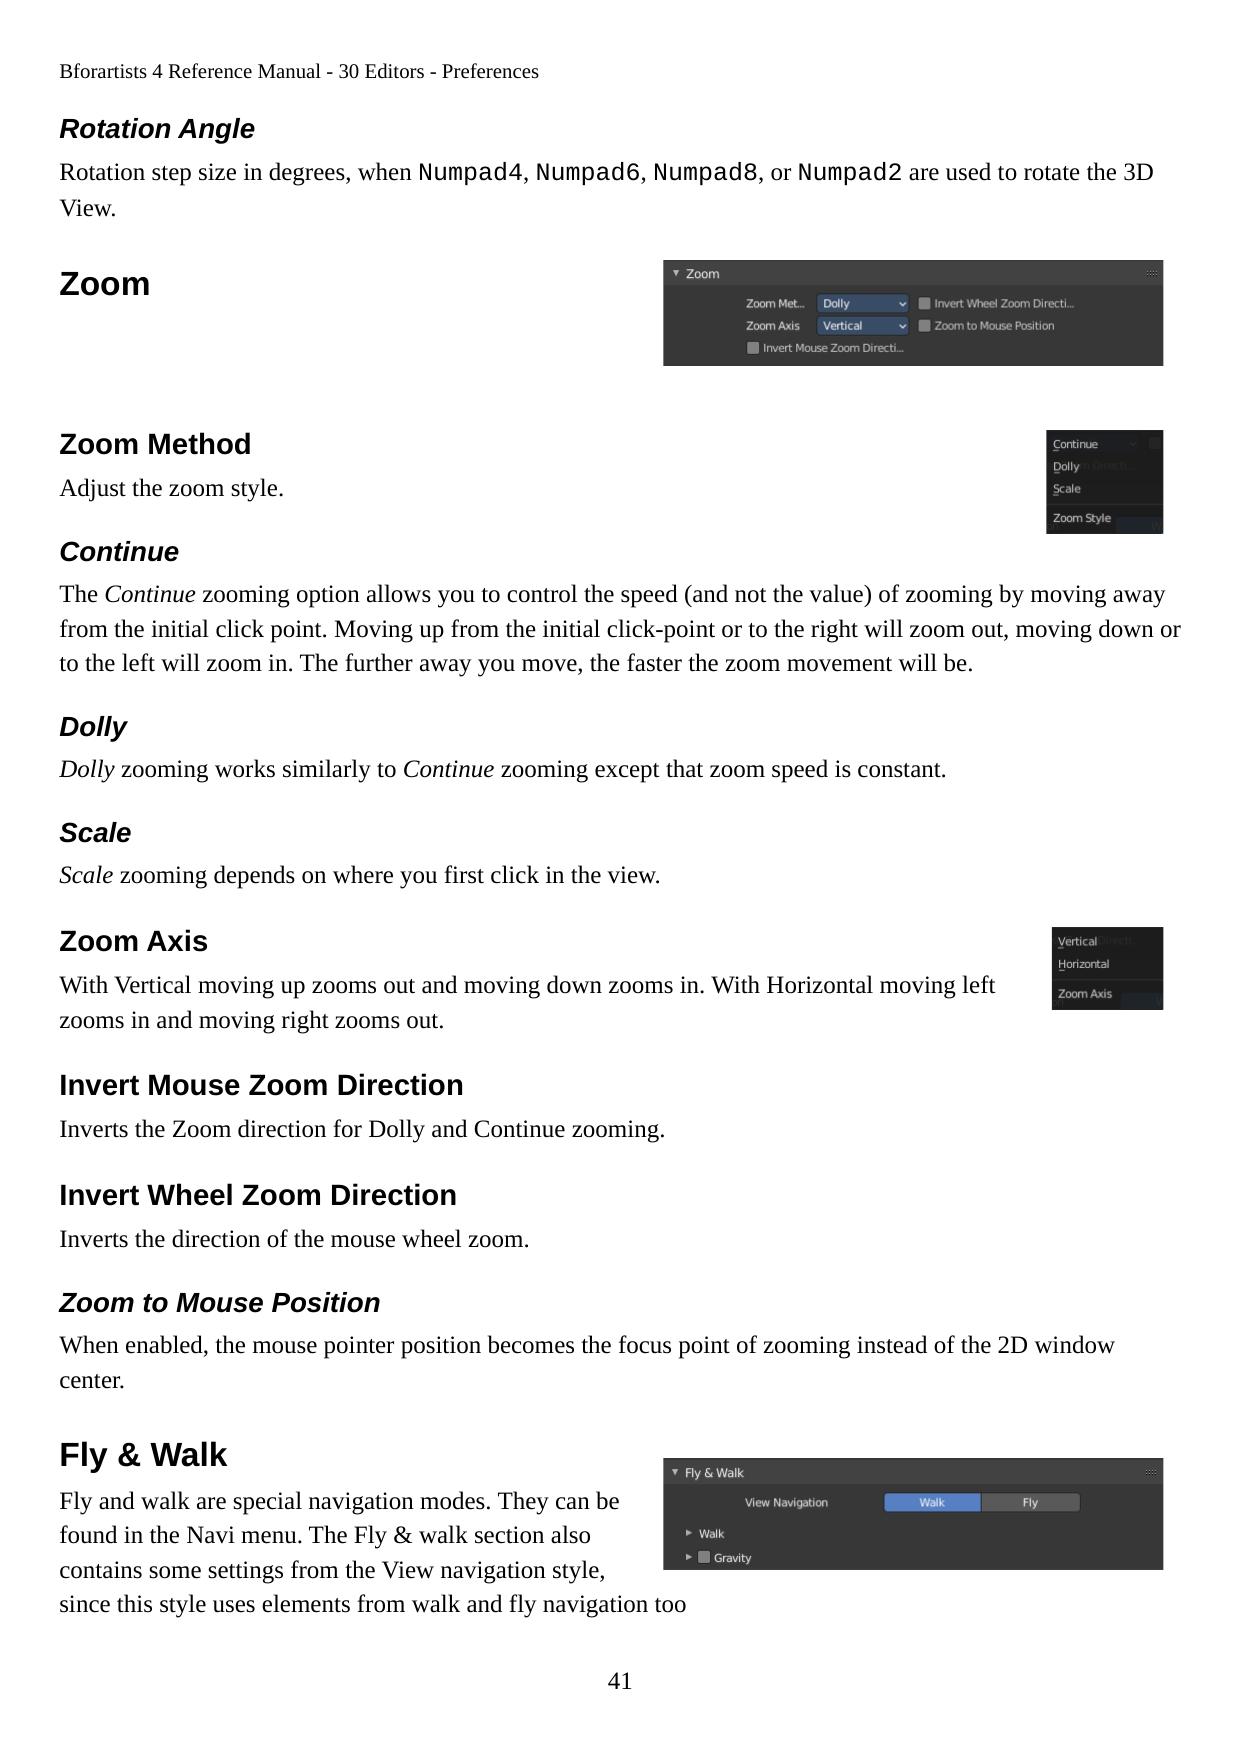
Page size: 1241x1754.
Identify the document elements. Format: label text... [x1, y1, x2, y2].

text When enabled, the mouse pointer position becomes the focus point of zooming instead of the 2D window center. [59, 1330, 1181, 1394]
subtitle Zoom to Mouse Position [59, 1286, 1181, 1318]
text Dolly zooming works similarly to Continue zooming except that zoom speed is constant. [59, 754, 1181, 783]
subtitle Zoom [59, 263, 663, 302]
text Inverts the Zoom direction for Dolly and Continue zooming. [59, 1114, 1181, 1143]
picture [663, 260, 1164, 366]
subtitle Invert Mouse Zoom Direction [59, 1068, 1181, 1102]
text Inverts the direction of the mouse wheel zoom. [59, 1224, 1181, 1253]
text [1164, 473, 1181, 502]
subtitle Zoom Method [59, 427, 1181, 461]
subtitle Rotation Angle [59, 113, 1181, 144]
text With Vertical moving up zooms out and moving down zooms in. With Horizontal moving left zooms in and moving right zooms out. [59, 970, 1181, 1033]
picture [1051, 927, 1164, 1010]
text Rotation step size in degrees, when Numpad4, Numpad6, Numpad8, or Numpad2 are used to rotate the 3D View. [59, 157, 1181, 222]
subtitle Scale [59, 816, 1181, 848]
subtitle Invert Wheel Zoom Direction [59, 1178, 1181, 1212]
subtitle Zoom Axis [59, 924, 1181, 958]
text Fly and walk are special navigation modes. They can be found in the Navi menu. The Fly & walk section also contains some settings from the View navigation style, since this style uses elements from walk and fly navigation too [59, 1486, 1181, 1618]
picture [663, 1458, 1164, 1570]
subtitle Dolly [59, 710, 1181, 742]
text The Continue zooming option allows you to control the speed (and not the value) of zooming by moving away from the initial click point. Moving up from the initial click-point or to the right will zoom out, moving down or to the left will zoom in. The further away you move, the faster the zoom movement will be. [59, 579, 1181, 677]
picture [1046, 430, 1164, 534]
text Adjust the zoom style. [59, 473, 1046, 502]
subtitle Fly & Walk [59, 1435, 1181, 1473]
subtitle [1164, 263, 1181, 302]
subtitle Continue [59, 535, 1181, 567]
text Scale zooming depends on where you first click in the view. [59, 860, 1181, 889]
